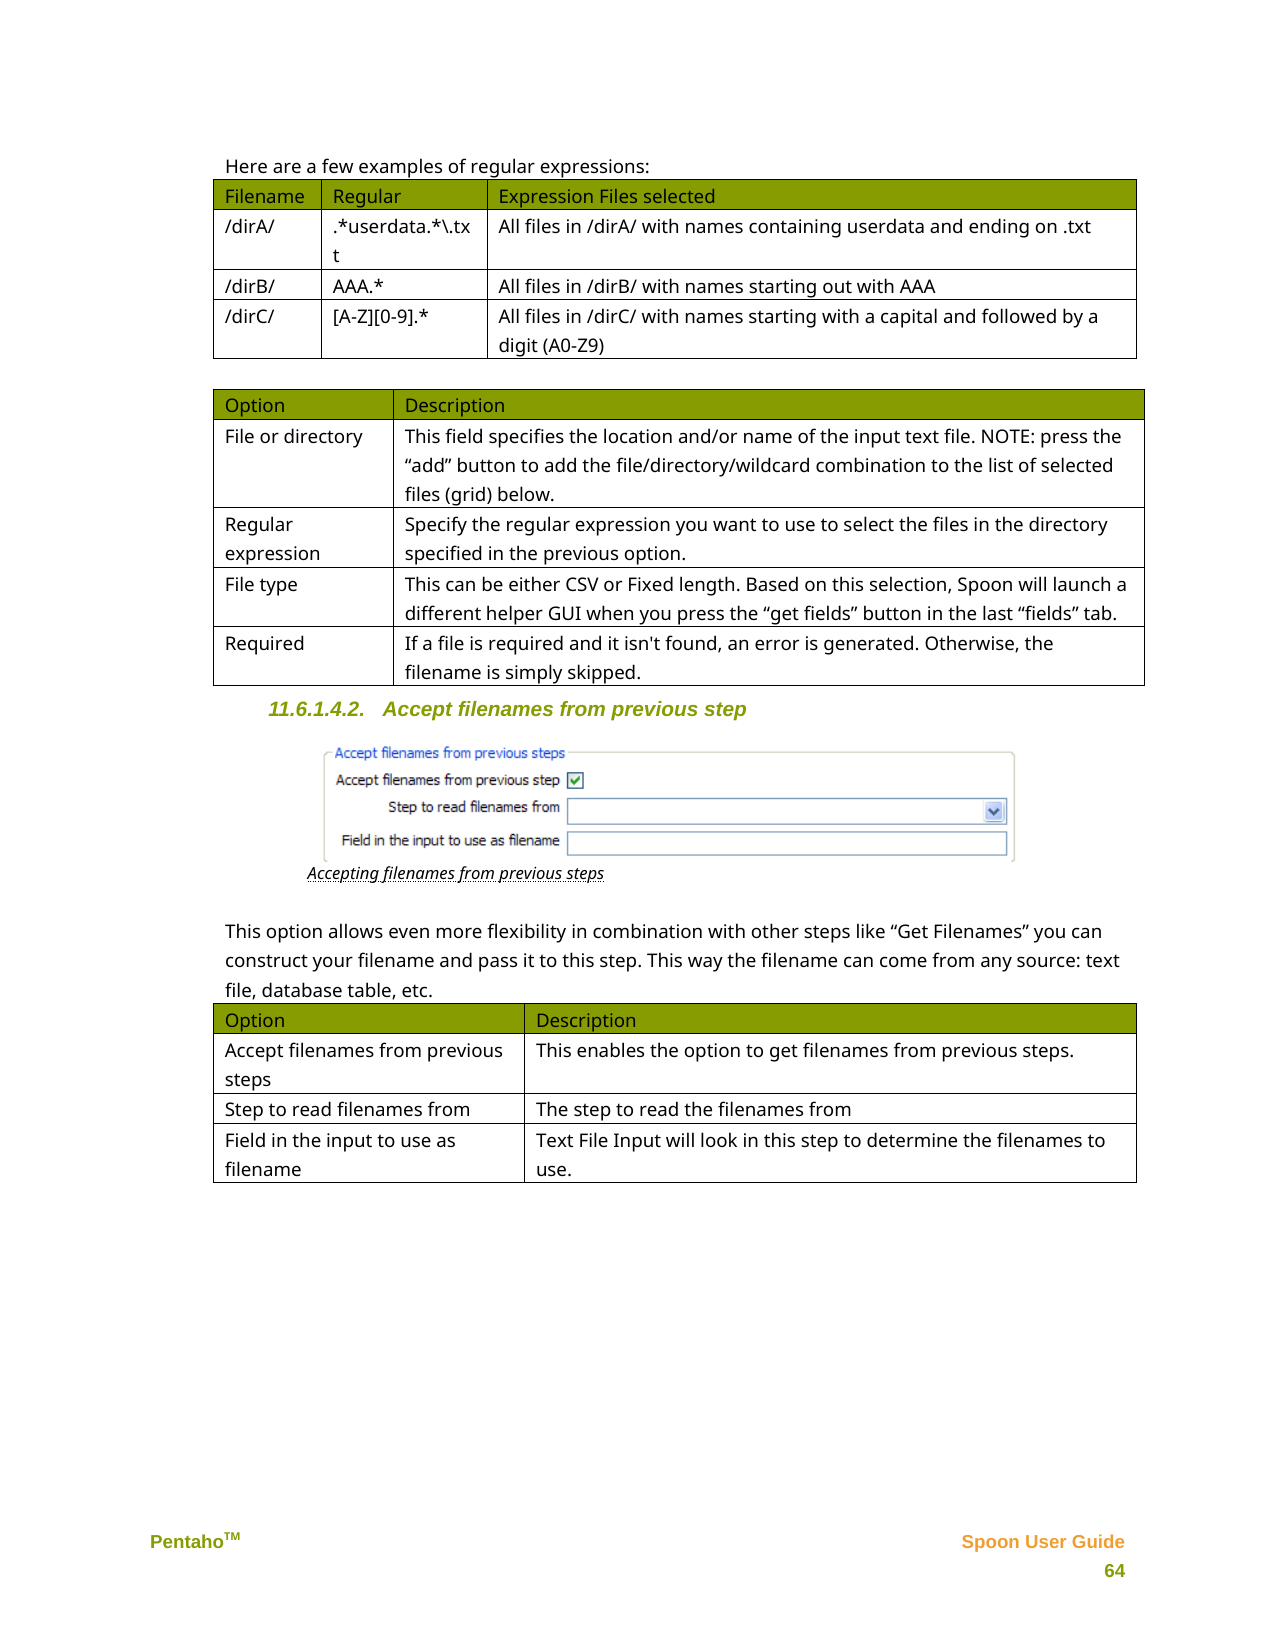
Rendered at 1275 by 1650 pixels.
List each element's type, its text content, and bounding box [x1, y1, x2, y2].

text Here are a few examples of regular expressions: [225, 150, 1125, 179]
table_cell File or directory [214, 420, 393, 507]
table_cell Required [214, 627, 393, 685]
table_cell All files in /dirC/ with names starting with a capital and followed by a digit (A0-Z9) [488, 300, 1136, 358]
table_cell /dirA/ [214, 210, 321, 269]
text This option allows even more flexibility in combination with other steps like “Get Filenames” you can construct your filename and pass it to this step. This way the filename can come from any source: text file, database table, etc. [225, 915, 1125, 1003]
table_cell This enables the option to get filenames from previous steps. [525, 1034, 1136, 1092]
table_cell This field specifies the location and/or name of the input text file. NOTE: press the “add” button to add the file/directory/wildcard combination to the list of selected files (grid) below. [394, 420, 1144, 507]
table_cell [A-Z][0-9].* [322, 300, 487, 358]
table_header Description [394, 390, 1144, 419]
table_cell This can be either CSV or Fixed length. Based on this selection, Spoon will launch a different helper GUI when you press the “get fields” button in the last “fields” tab. [394, 568, 1144, 626]
table_cell Field in the input to use as filename [214, 1124, 524, 1182]
table_header Expression Files selected [488, 180, 1136, 209]
table_header Option [214, 390, 393, 419]
table_cell Text File Input will look in this step to determine the filenames to use. [525, 1124, 1136, 1182]
table_cell AAA.* [322, 270, 487, 299]
table_cell .*userdata.*\.txt [322, 210, 487, 269]
table_header Filename [214, 180, 321, 209]
table_cell Accept filenames from previous steps [214, 1034, 524, 1092]
table_cell /dirB/ [214, 270, 321, 299]
subtitle Accept filenames from previous step [268, 693, 1125, 722]
table_cell If a file is required and it isn't found, an error is generated. Otherwise, the filename is simply skipped. [394, 627, 1144, 685]
table_header Regular [322, 180, 487, 209]
table_header Description [525, 1004, 1136, 1033]
text Accepting filenames from previous steps [307, 862, 936, 885]
table_cell The step to read the filenames from [525, 1094, 1136, 1123]
table_cell All files in /dirA/ with names containing userdata and ending on .txt [488, 210, 1136, 269]
table_cell All files in /dirB/ with names starting out with AAA [488, 270, 1136, 299]
table_cell Regular expression [214, 508, 393, 567]
table_cell Step to read filenames from [214, 1094, 524, 1123]
table_header Option [214, 1004, 524, 1033]
table_cell File type [214, 568, 393, 626]
table_cell Specify the regular expression you want to use to select the files in the directory specified in the previous option. [394, 508, 1144, 567]
table_cell /dirC/ [214, 300, 321, 358]
